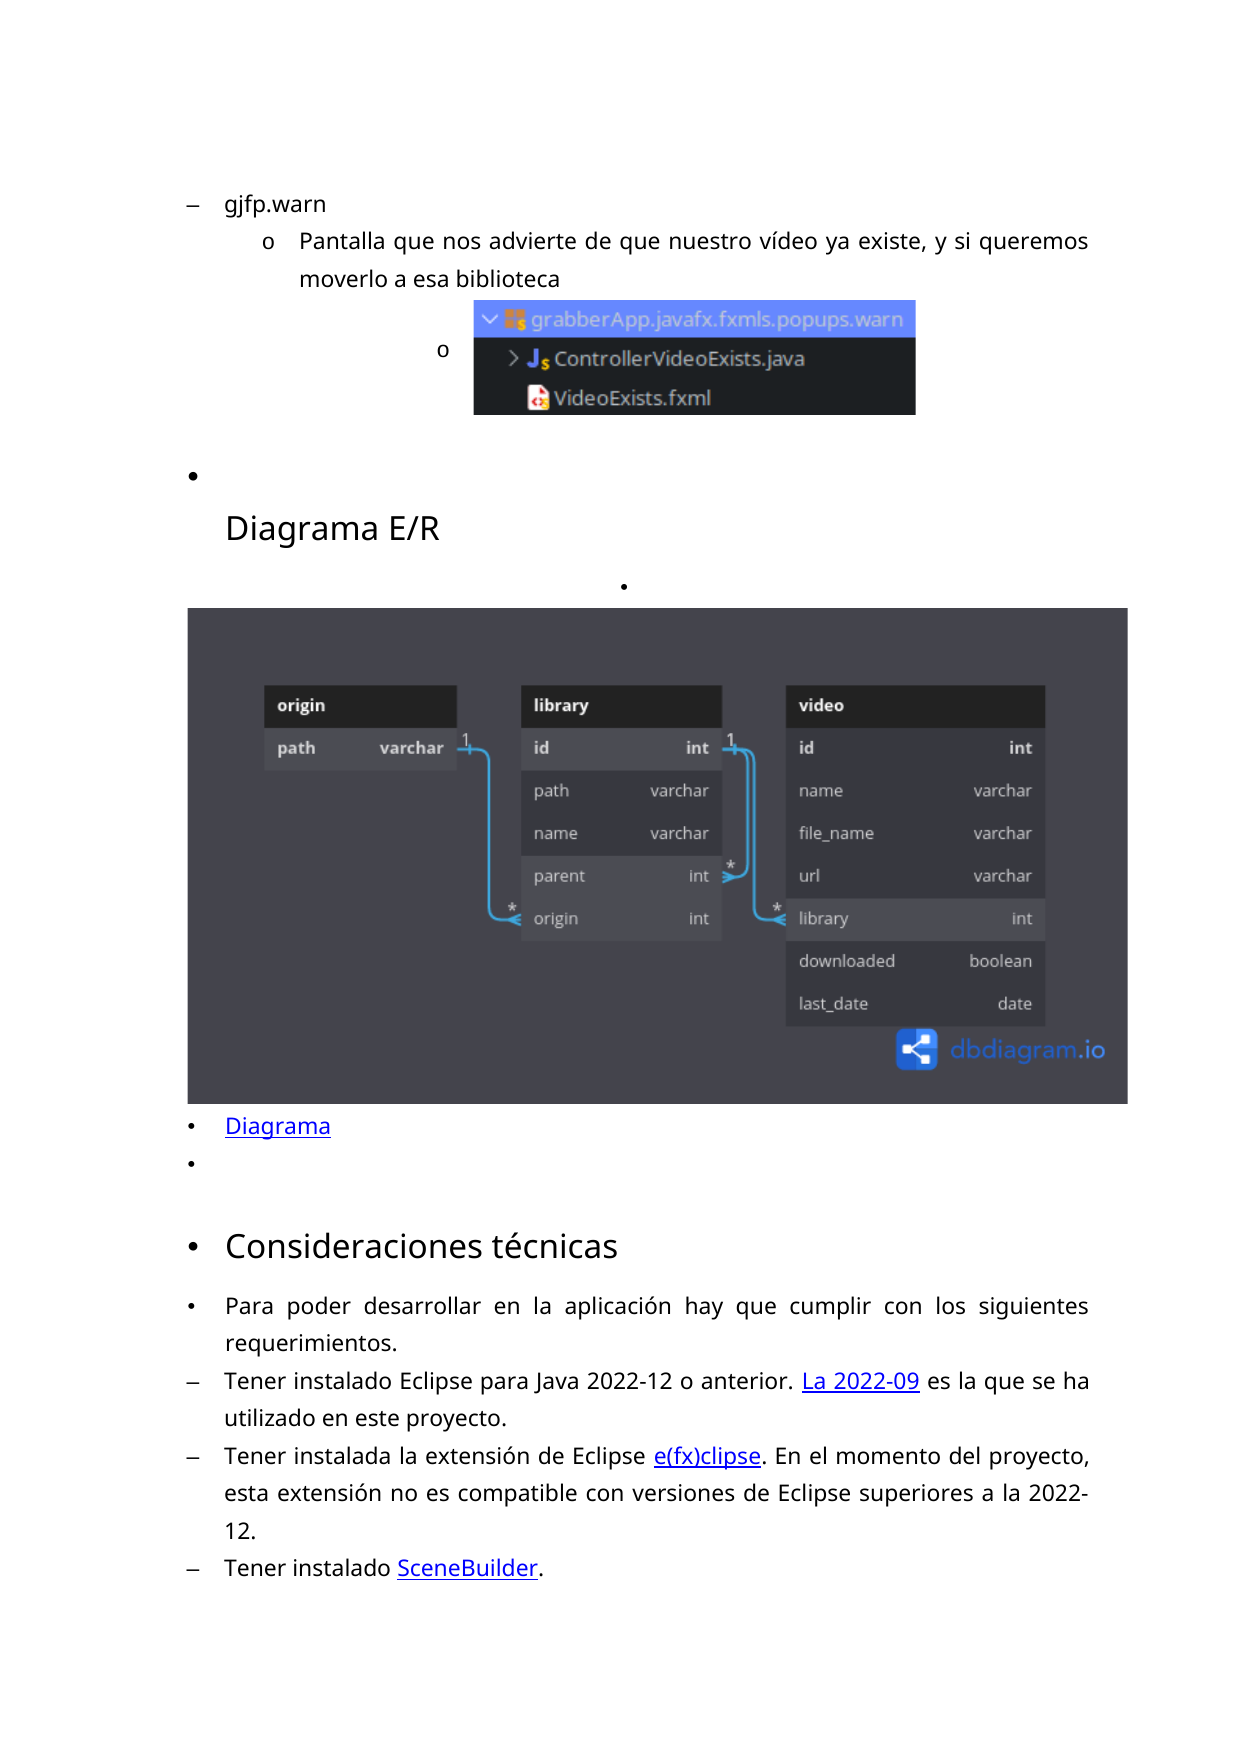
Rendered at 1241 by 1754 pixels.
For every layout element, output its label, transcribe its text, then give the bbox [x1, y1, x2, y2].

list Tener instalado Eclipse para Java 2022-12 o anterior. La 2022-09 es la que se ha utilizado en este proyecto. [186, 1365, 1090, 1433]
list Diagrama E/R [187, 457, 1090, 550]
list Tener instalada la extensión de Eclipse e(fx)clipse. En el momento del proyecto, esta extensión no es compatible con versiones de Eclipse superiores a la 2022-12. [186, 1440, 1090, 1546]
list Para poder desarrollar en la aplicación hay que cumplir con los siguientes requerimientos. [187, 1290, 1090, 1358]
picture [187, 608, 1128, 1104]
list Diagrama [187, 1110, 1090, 1142]
picture [473, 300, 916, 415]
list Pantalla que nos advierte de que nuestro vídeo ya existe, y si queremos moverlo a esa biblioteca [261, 225, 1090, 294]
list Tener instalado SceneBuilder. [186, 1552, 1090, 1583]
list gjfp.warn [186, 187, 1090, 219]
list Consideraciones técnicas [187, 1223, 1090, 1268]
